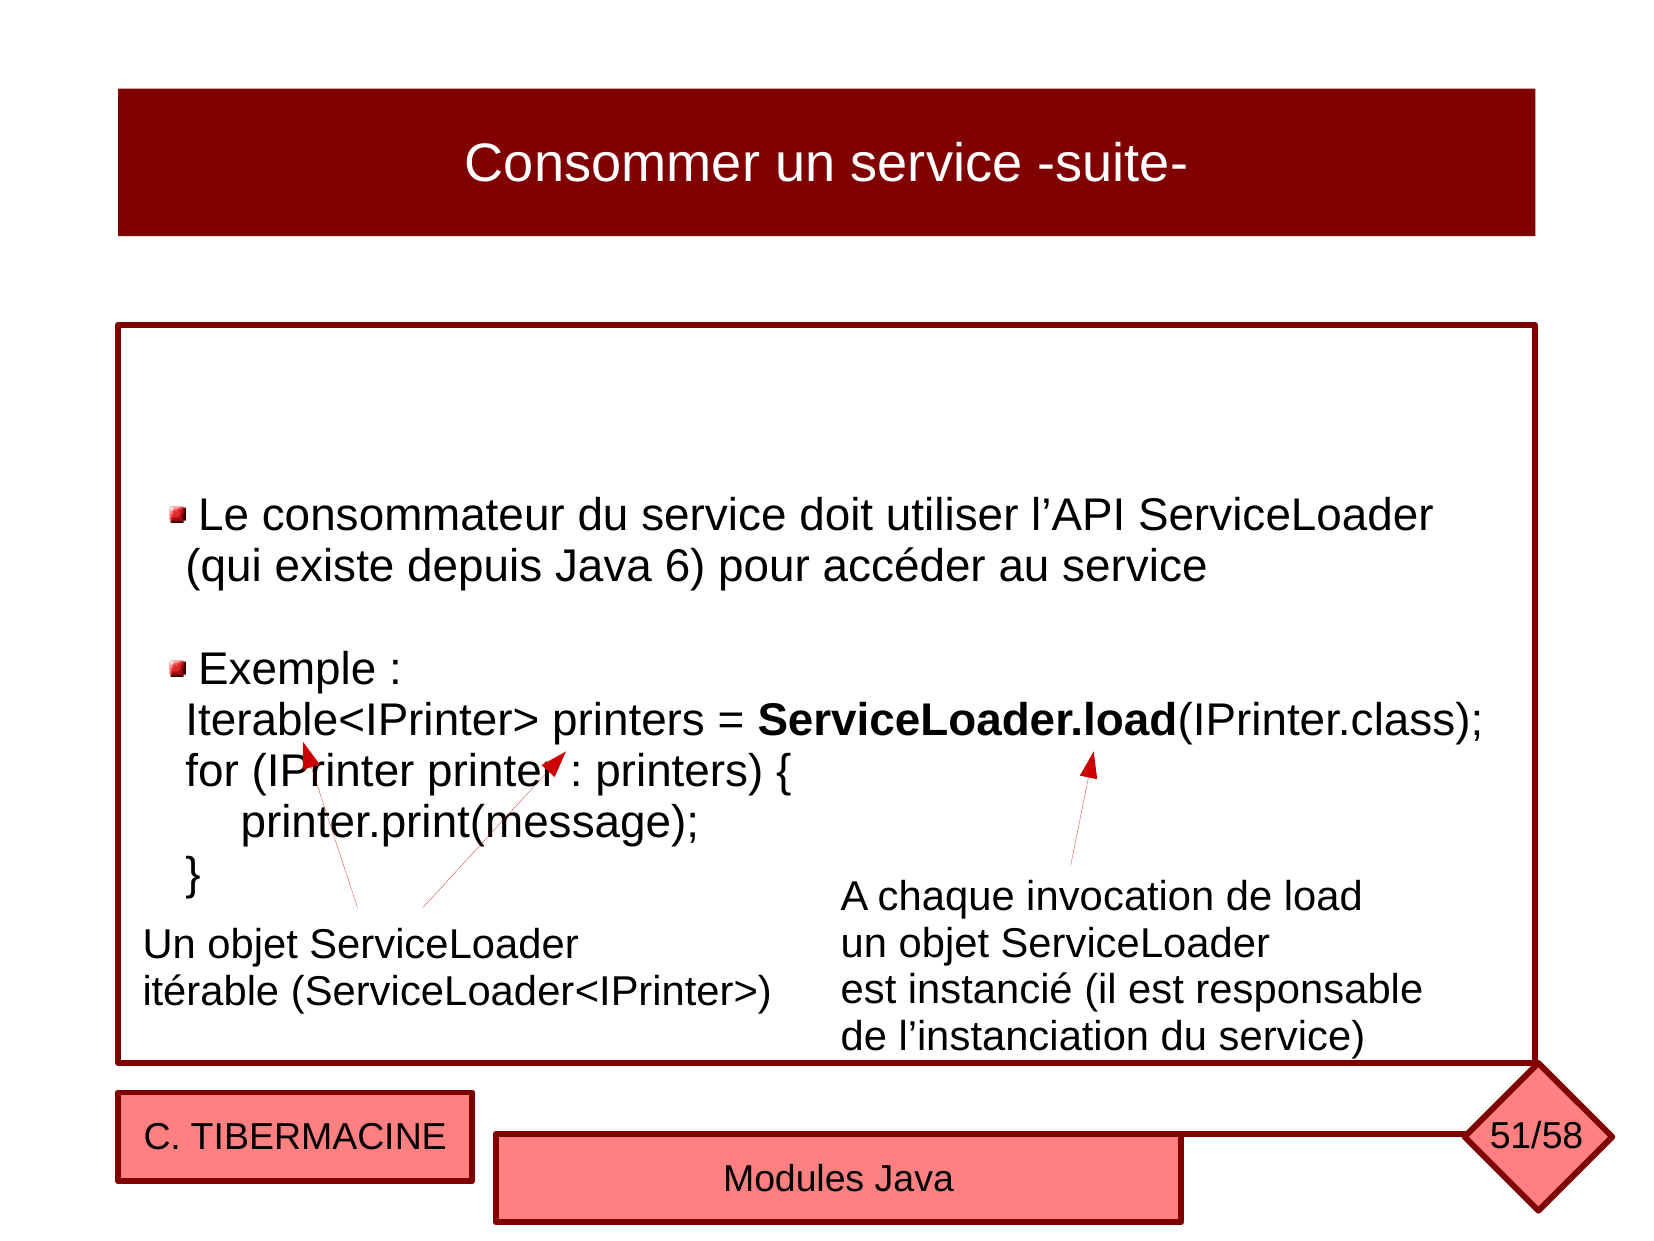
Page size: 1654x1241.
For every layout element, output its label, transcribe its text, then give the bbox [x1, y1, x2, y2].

picture [169, 660, 186, 677]
text_box Le consommateur du service doit utiliser l’API ServiceLoader (qui existe depuis Java 6) pour accéder au service Exemple : Iterable<IPrinter> printers = ServiceLoader.load(IPrinter.class); for (IPrinter printer : printers) { printer.print(message); } [118, 324, 1536, 1063]
text_box Consommer un service -suite- [118, 88, 1536, 237]
text_box [1494, 1062, 1583, 1107]
text_box Modules Java [496, 1133, 1182, 1223]
text_box <numéro>/58 [1475, 1107, 1654, 1164]
text_box Un objet ServiceLoader itérable (ServiceLoader<IPrinter>) [127, 913, 788, 1022]
text_box [1491, 1164, 1586, 1211]
text_box A chaque invocation de load un objet ServiceLoader est instancié (il est responsable de l’instanciation du service) [825, 865, 1439, 1067]
text_box [1464, 1126, 1475, 1148]
text_box C. TIBERMACINE [118, 1092, 473, 1182]
picture [169, 506, 186, 523]
